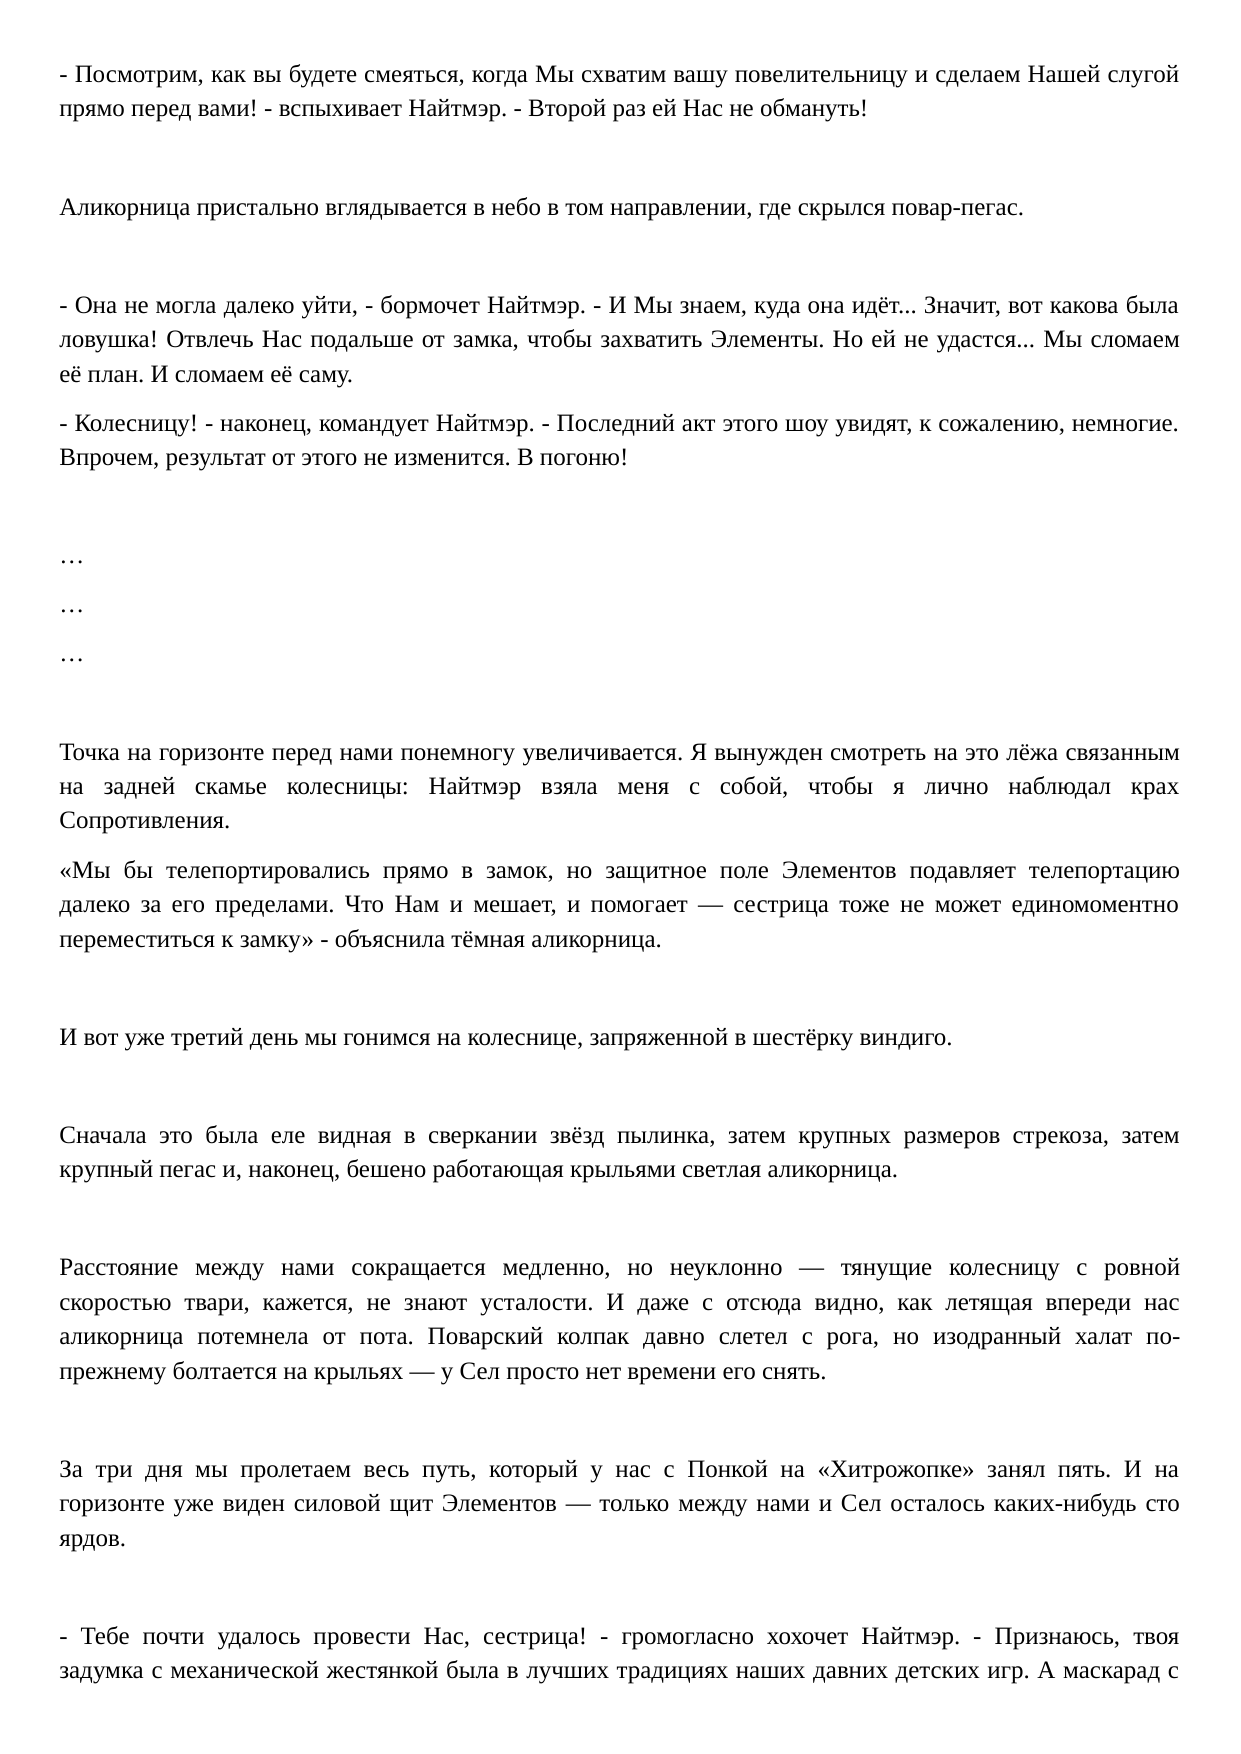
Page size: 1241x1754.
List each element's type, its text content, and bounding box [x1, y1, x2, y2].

text Аликорница пристально вглядывается в небо в том направлении, где скрылся повар-пегас. [59, 192, 1181, 220]
text - Посмотрим, как вы будете смеяться, когда Мы схватим вашу повелительницу и сделаем Нашей слугой прямо перед вами! - вспыхивает Найтмэр. - Второй раз ей Нас не обмануть! [59, 59, 1181, 122]
text Расстояние между нами сокращается медленно, но неуклонно — тянущие колесницу с ровной скоростью твари, кажется, не знают усталости. И даже с отсюда видно, как летящая впереди нас аликорница потемнела от пота. Поварский колпак давно слетел с рога, но изодранный халат по-прежнему болтается на крыльях — у Сел просто нет времени его снять. [59, 1252, 1181, 1385]
text Сначала это была еле видная в сверкании звёзд пылинка, затем крупных размеров стрекоза, затем крупный пегас и, наконец, бешено работающая крыльями светлая аликорница. [59, 1120, 1181, 1183]
text … [59, 589, 1181, 618]
text … [59, 638, 1181, 667]
text … [59, 540, 1181, 569]
text «Мы бы телепортировались прямо в замок, но защитное поле Элементов подавляет телепортацию далеко за его пределами. Что Нам и мешает, и помогает — сестрица тоже не может единомоментно переместиться к замку» - объяснила тёмная аликорница. [59, 855, 1181, 952]
text - Тебе почти удалось провести Нас, сестрица! - громогласно хохочет Найтмэр. - Признаюсь, твоя задумка с механической жестянкой была в лучших традициях наших давних детских игр. А маскарад с [59, 1621, 1181, 1684]
text Точка на горизонте перед нами понемногу увеличивается. Я вынужден смотреть на это лёжа связанным на задней скамье колесницы: Найтмэр взяла меня с собой, чтобы я лично наблюдал крах Сопротивления. [59, 737, 1181, 834]
text - Колесницу! - наконец, командует Найтмэр. - Последний акт этого шоу увидят, к сожалению, немногие. Впрочем, результат от этого не изменится. В погоню! [59, 408, 1181, 471]
text И вот уже третий день мы гонимся на колеснице, запряженной в шестёрку виндиго. [59, 1022, 1181, 1051]
text За три дня мы пролетаем весь путь, который у нас с Понкой на «Хитрожопке» занял пять. И на горизонте уже виден силовой щит Элементов — только между нами и Сел осталось каких-нибудь сто ярдов. [59, 1454, 1181, 1552]
text - Она не могла далеко уйти, - бормочет Найтмэр. - И Мы знаем, куда она идёт... Значит, вот какова была ловушка! Отвлечь Нас подальше от замка, чтобы захватить Элементы. Но ей не удастся... Мы сломаем её план. И сломаем её саму. [59, 290, 1181, 387]
